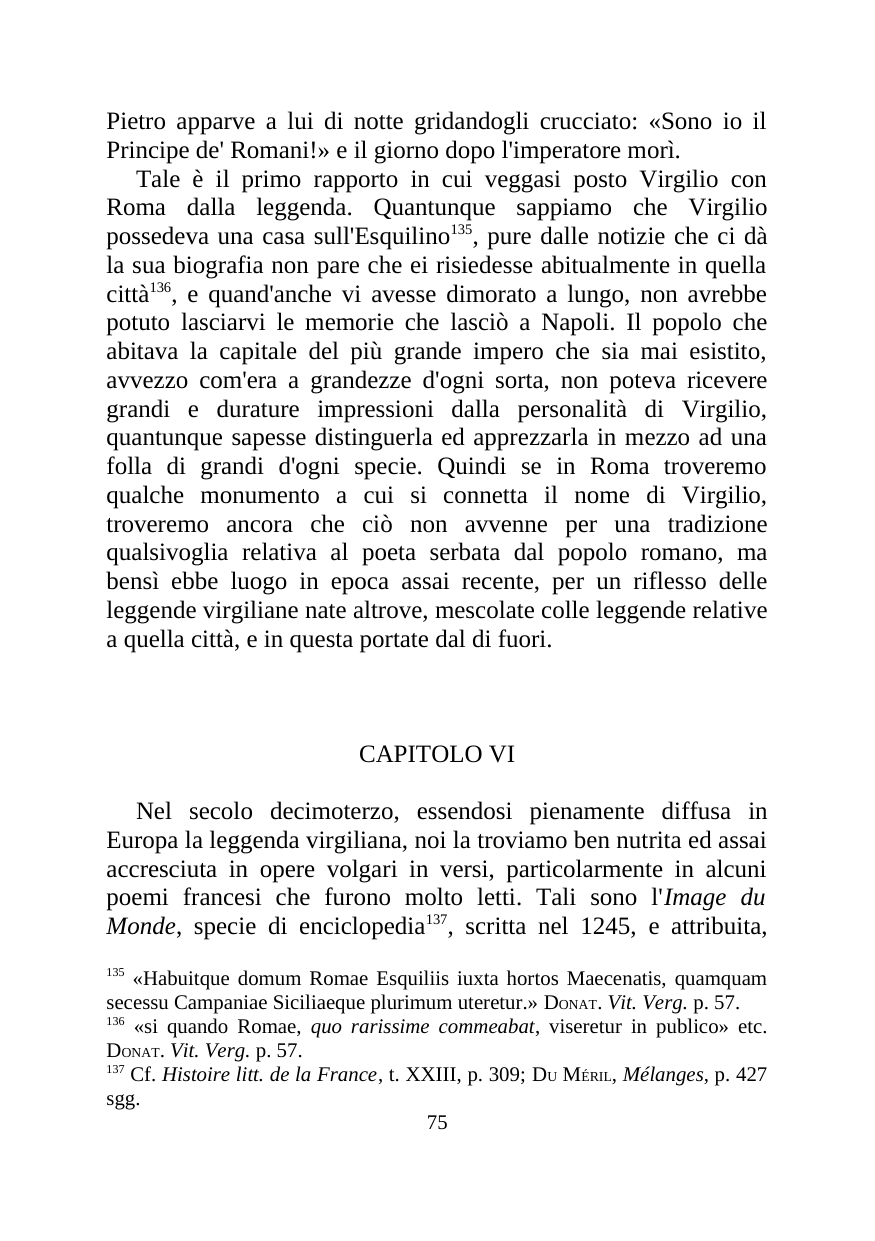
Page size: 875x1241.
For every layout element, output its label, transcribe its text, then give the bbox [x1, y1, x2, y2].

text Cf. Histoire litt. de la France, t. XXIII, p. 309; Du Méril, Mélanges, p. 427 sgg. [106, 1062, 768, 1110]
text «si quando Romae, quo rarissime commeabat, viseretur in publico» etc. Donat. Vit. Verg. p. 57. [106, 1014, 768, 1062]
text Tale è il primo rapporto in cui veggasi posto Virgilio con Roma dalla leggenda. Quantunque sappiamo che Virgilio possedeva una casa sull'Esquilino, pure dalle notizie che ci dà la sua biografia non pare che ei risiedesse abitualmente in quella città, e quand'anche vi avesse dimorato a lungo, non avrebbe potuto lasciarvi le memorie che lasciò a Napoli. Il popolo che abitava la capitale del più grande impero che sia mai esistito, avvezzo com'era a grandezze d'ogni sorta, non poteva ricevere grandi e durature impressioni dalla personalità di Virgilio, quantunque sapesse distinguerla ed apprezzarla in mezzo ad una folla di grandi d'ogni specie. Quindi se in Roma troveremo qualche monumento a cui si connetta il nome di Virgilio, troveremo ancora che ciò non avvenne per una tradizione qualsivoglia relativa al poeta serbata dal popolo romano, ma bensì ebbe luogo in epoca assai recente, per un riflesso delle leggende virgiliane nate altrove, mescolate colle leggende relative a quella città, e in questa portate dal di fuori. [106, 164, 768, 652]
text Nel secolo decimoterzo, essendosi pienamente diffusa in Europa la leggenda virgiliana, noi la troviamo ben nutrita ed assai accresciuta in opere volgari in versi, particolarmente in alcuni poemi francesi che furono molto letti. Tali sono l'Image du Monde, specie di enciclopedia, scritta nel 1245, e attribuita, [106, 796, 768, 940]
text «Habuitque domum Romae Esquiliis iuxta hortos Maecenatis, quamquam secessu Campaniae Siciliaeque plurimum uteretur.» Donat. Vit. Verg. p. 57. [106, 966, 768, 1014]
text CAPITOLO VI [106, 739, 768, 767]
